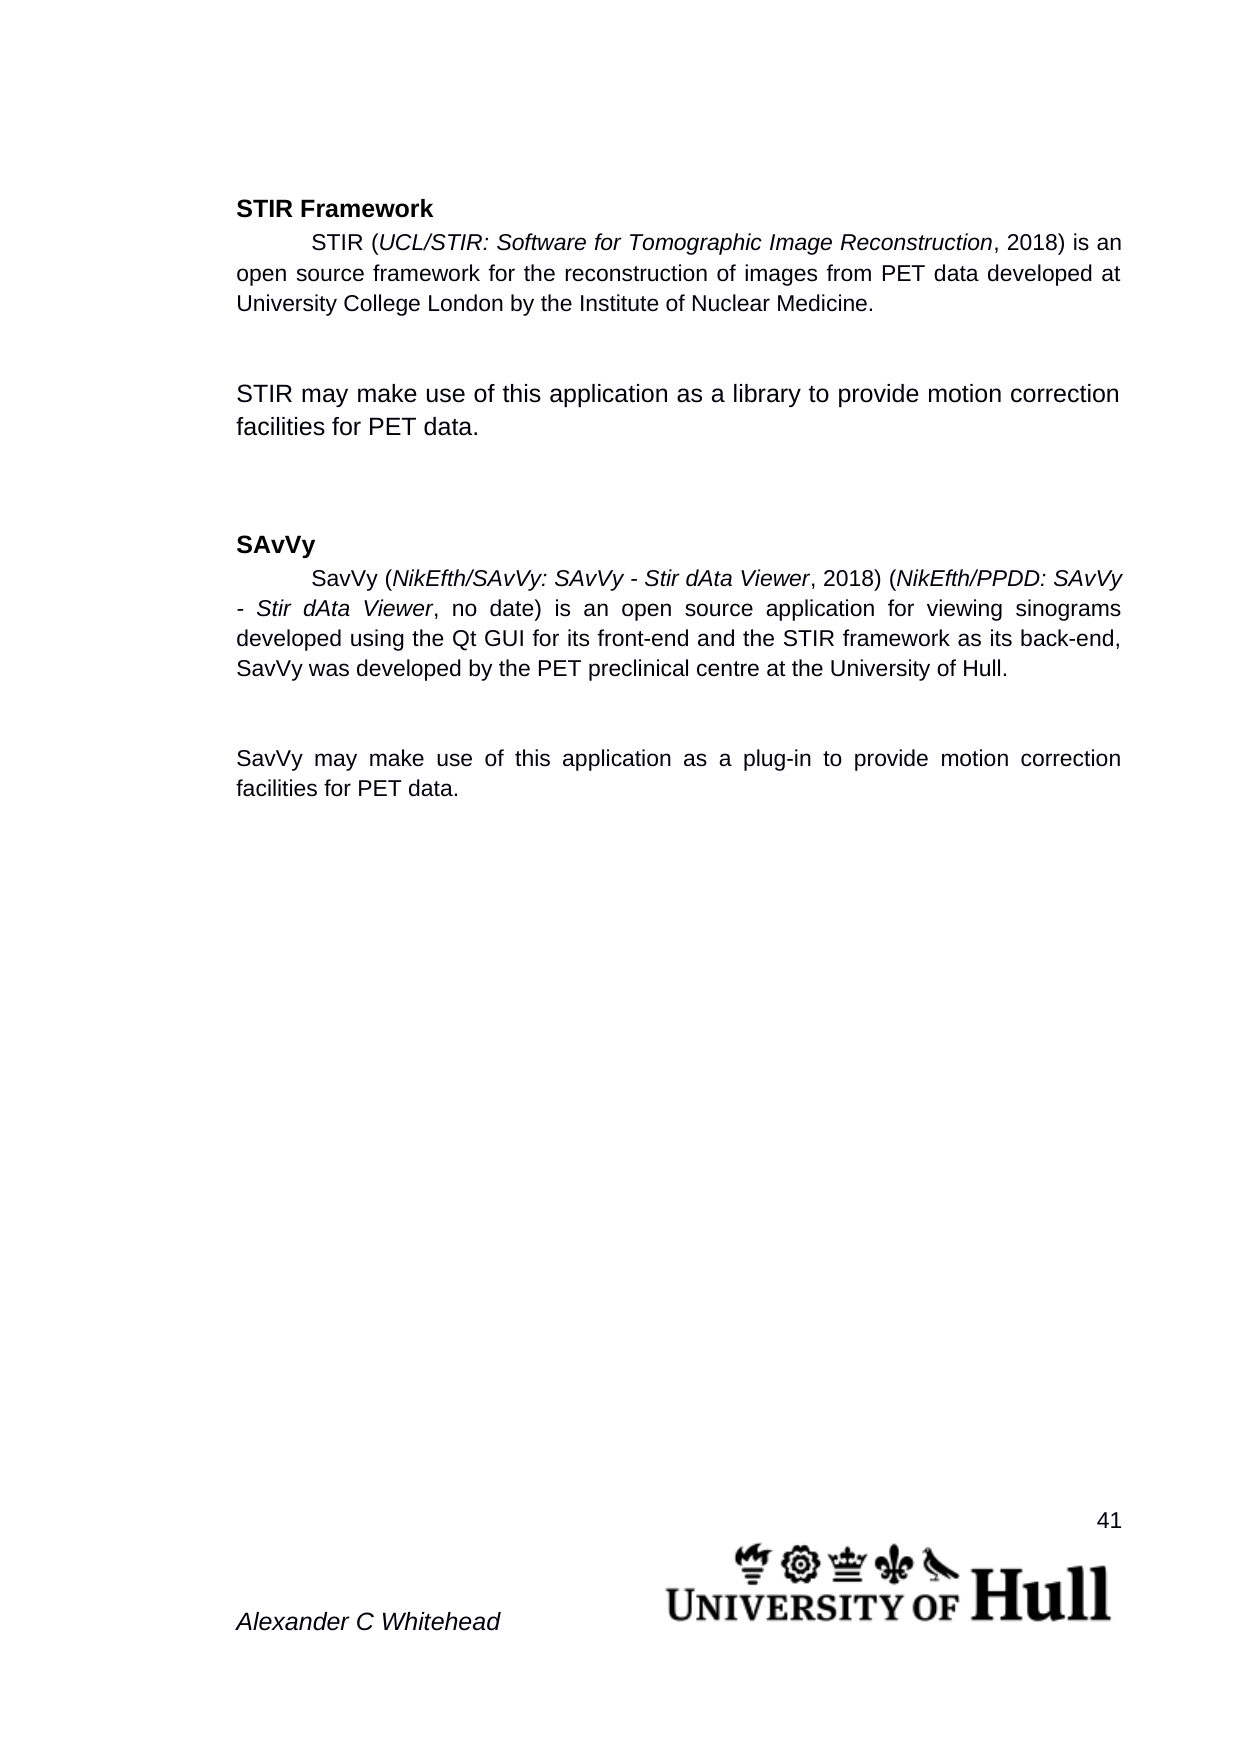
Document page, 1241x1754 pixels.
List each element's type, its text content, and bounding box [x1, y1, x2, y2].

picture [659, 1533, 1119, 1631]
text SavVy (NikEfth/SAvVy: SAvVy - Stir dAta Viewer, 2018)⁠ (NikEfth/PPDD: SAvVy - Stir dAta Viewer, no date)⁠ is an open source application for viewing sinograms developed using the Qt GUI for its front-end and the STIR framework as its back-end, SavVy was developed by the PET preclinical centre at the University of Hull. [236, 565, 1122, 682]
text STIR may make use of this application as a library to provide motion correction facilities for PET data. [236, 379, 1122, 441]
text SavVy may make use of this application as a plug-in to provide motion correction facilities for PET data. [236, 745, 1122, 802]
subtitle STIR Framework [236, 194, 1122, 223]
subtitle SAvVy [236, 530, 1122, 558]
text STIR (UCL/STIR: Software for Tomographic Image Reconstruction, 2018)⁠ is an open source framework for the reconstruction of images from PET data developed at University College London by the Institute of Nuclear Medicine. [236, 229, 1122, 316]
